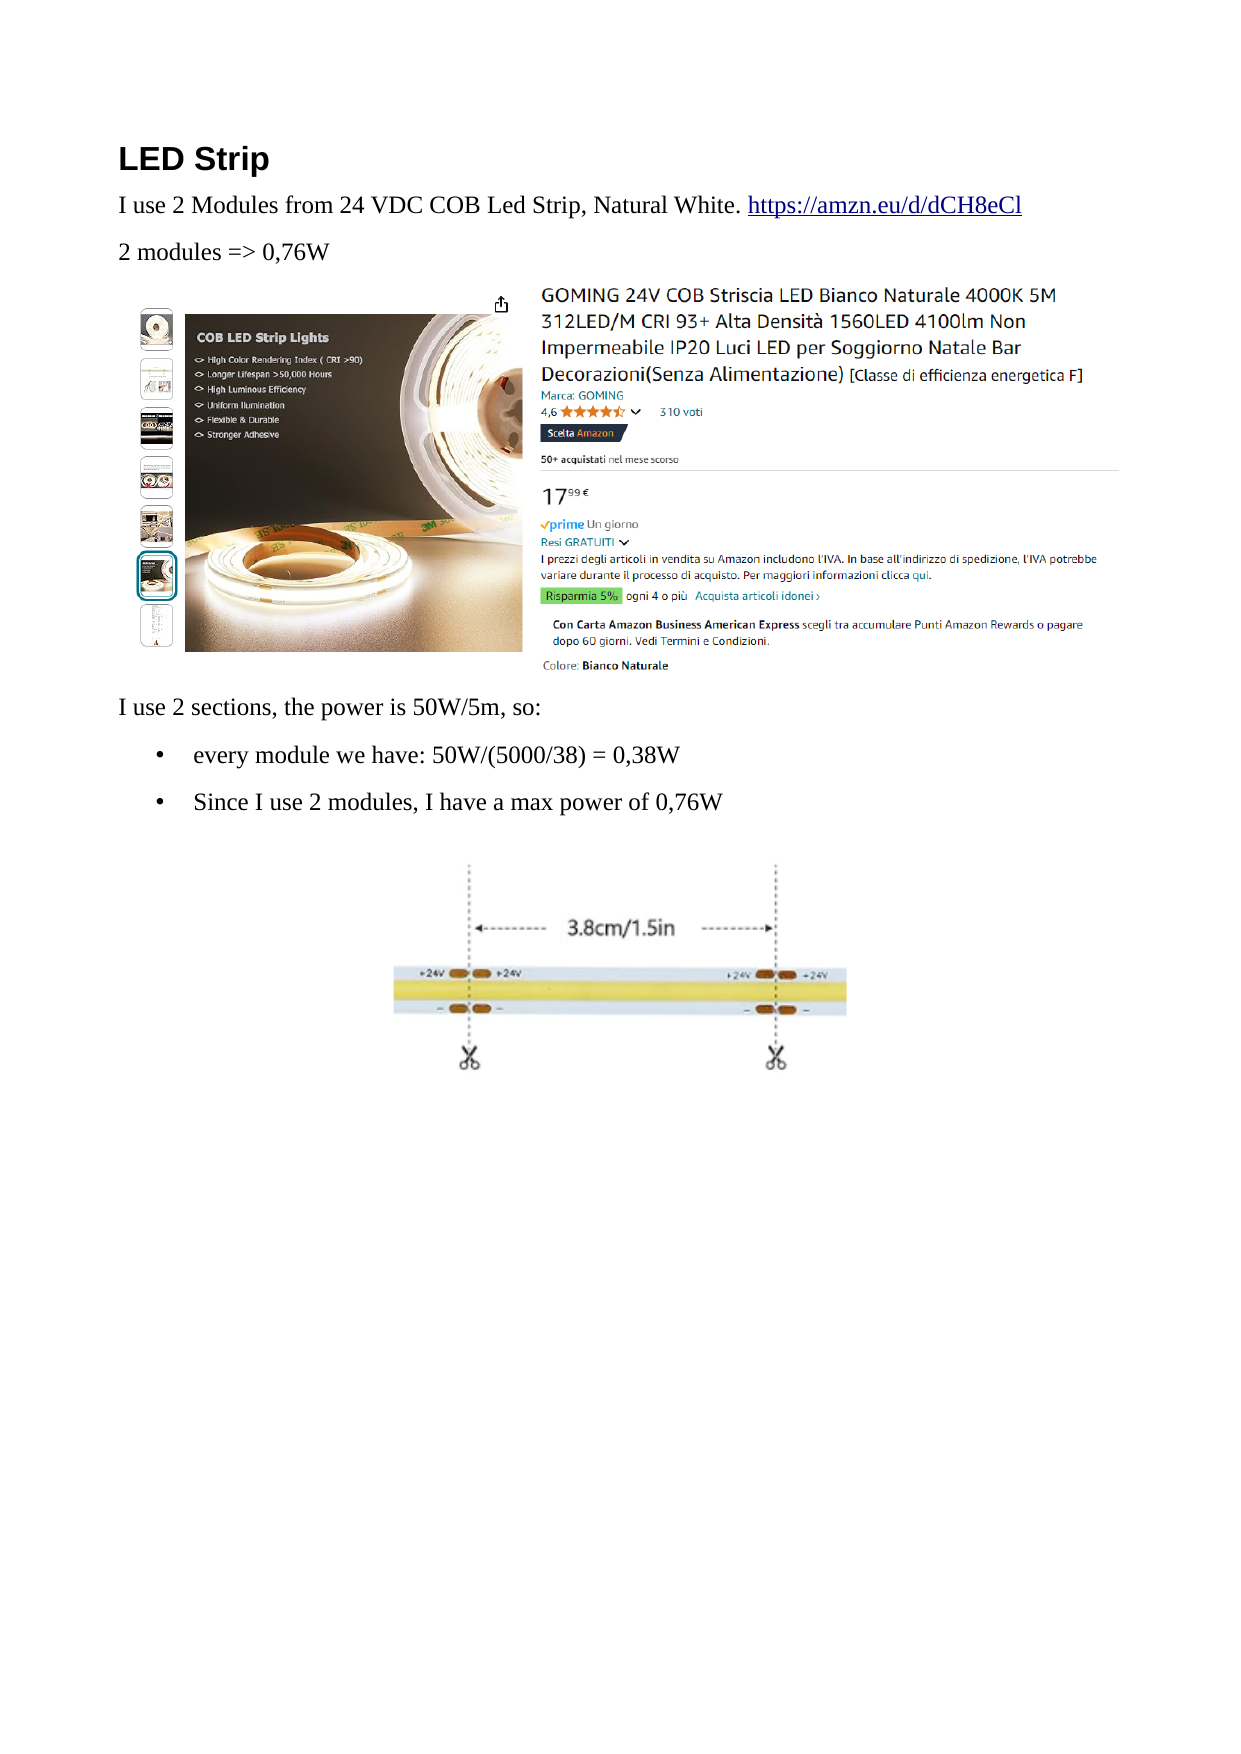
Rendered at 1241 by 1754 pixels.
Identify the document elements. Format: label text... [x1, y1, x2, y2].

picture [118, 285, 1123, 674]
list every module we have: 50W/(5000/38) = 0,38W [156, 740, 1122, 768]
subtitle LED Strip [118, 139, 1122, 177]
text 2 modules => 0,76W [118, 237, 1122, 266]
text I use 2 sections, the power is 50W/5m, so: [118, 692, 1122, 721]
text I use 2 Modules from 24 VDC COB Led Strip, Natural White. https://amzn.eu/d/dCH8eCl [118, 190, 1122, 219]
picture [393, 835, 847, 1092]
list Since I use 2 modules, I have a max power of 0,76W [156, 787, 1122, 816]
